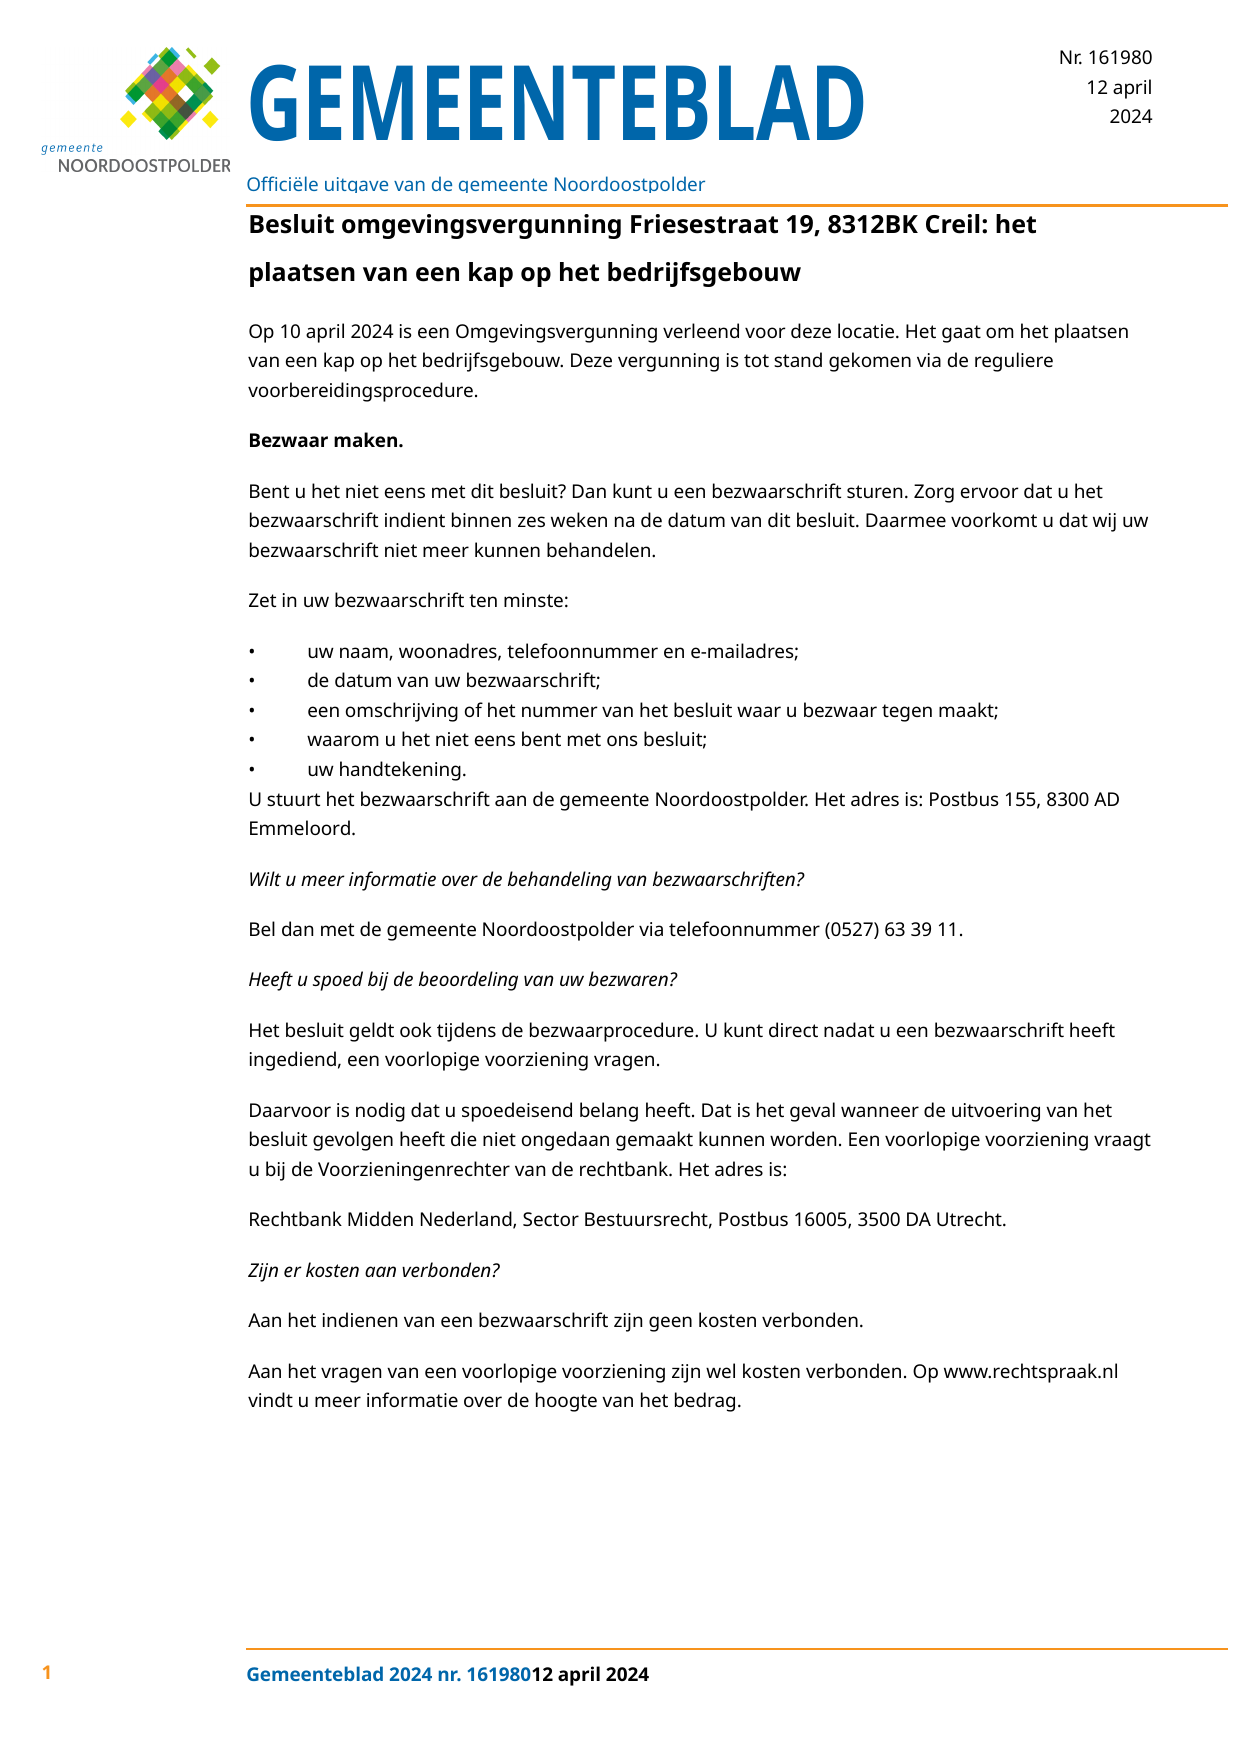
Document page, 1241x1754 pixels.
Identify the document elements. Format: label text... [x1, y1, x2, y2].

text Aan het vragen van een voorlopige voorziening zijn wel kosten verbonden. Op www.rechtspraak.nl vindt u meer informatie over de hoogte van het bedrag. [248, 1358, 1152, 1413]
list een omschrijving of het nummer van het besluit waar u bezwaar tegen maakt; [248, 697, 1152, 723]
text Heeft u spoed bij de beoordeling van uw bezwaren? [248, 967, 1152, 992]
text Aan het indienen van een bezwaarschrift zijn geen kosten verbonden. [248, 1307, 1152, 1333]
text Bel dan met de gemeente Noordoostpolder via telefoonnummer (0527) 63 39 11. [248, 916, 1152, 942]
list de datum van uw bezwaarschrift; [248, 667, 1152, 693]
text Zijn er kosten aan verbonden? [248, 1257, 1152, 1283]
list waarom u het niet eens bent met ons besluit; [248, 727, 1152, 752]
text U stuurt het bezwaarschrift aan de gemeente Noordoostpolder. Het adres is: Postbus 155, 8300 AD Emmeloord. [248, 786, 1152, 841]
text Zet in uw bezwaarschrift ten minste: [248, 587, 1152, 613]
text Bezwaar maken. [248, 427, 1152, 453]
text Daarvoor is nodig dat u spoedeisend belang heeft. Dat is het geval wanneer de uitvoering van het besluit gevolgen heeft die niet ongedaan gemaakt kunnen worden. Een voorlopige voorziening vraagt u bij de Voorzieningenrechter van de rechtbank. Het adres is: [248, 1097, 1152, 1182]
text Op 10 april 2024 is een Omgevingsvergunning verleend voor deze locatie. Het gaat om het plaatsen van een kap op het bedrijfsgebouw. Deze vergunning is tot stand gekomen via de reguliere voorbereidingsprocedure. [248, 318, 1152, 403]
text Besluit omgevingsvergunning Friesestraat 19, 8312BK Creil: het plaatsen van een kap op het bedrijfsgebouw [248, 207, 1152, 288]
list uw handtekening. [248, 756, 1152, 782]
picture [41, 47, 231, 172]
text Rechtbank Midden Nederland, Sector Bestuursrecht, Postbus 16005, 3500 DA Utrecht. [248, 1207, 1152, 1232]
text Bent u het niet eens met dit besluit? Dan kunt u een bezwaarschrift sturen. Zorg ervoor dat u het bezwaarschrift indient binnen zes weken na de datum van dit besluit. Daarmee voorkomt u dat wij uw bezwaarschrift niet meer kunnen behandelen. [248, 478, 1152, 563]
list uw naam, woonadres, telefoonnummer en e-mailadres; [248, 638, 1152, 664]
text Het besluit geldt ook tijdens de bezwaarprocedure. U kunt direct nadat u een bezwaarschrift heeft ingediend, een voorlopige voorziening vragen. [248, 1017, 1152, 1072]
text Wilt u meer informatie over de behandeling van bezwaarschriften? [248, 866, 1152, 892]
